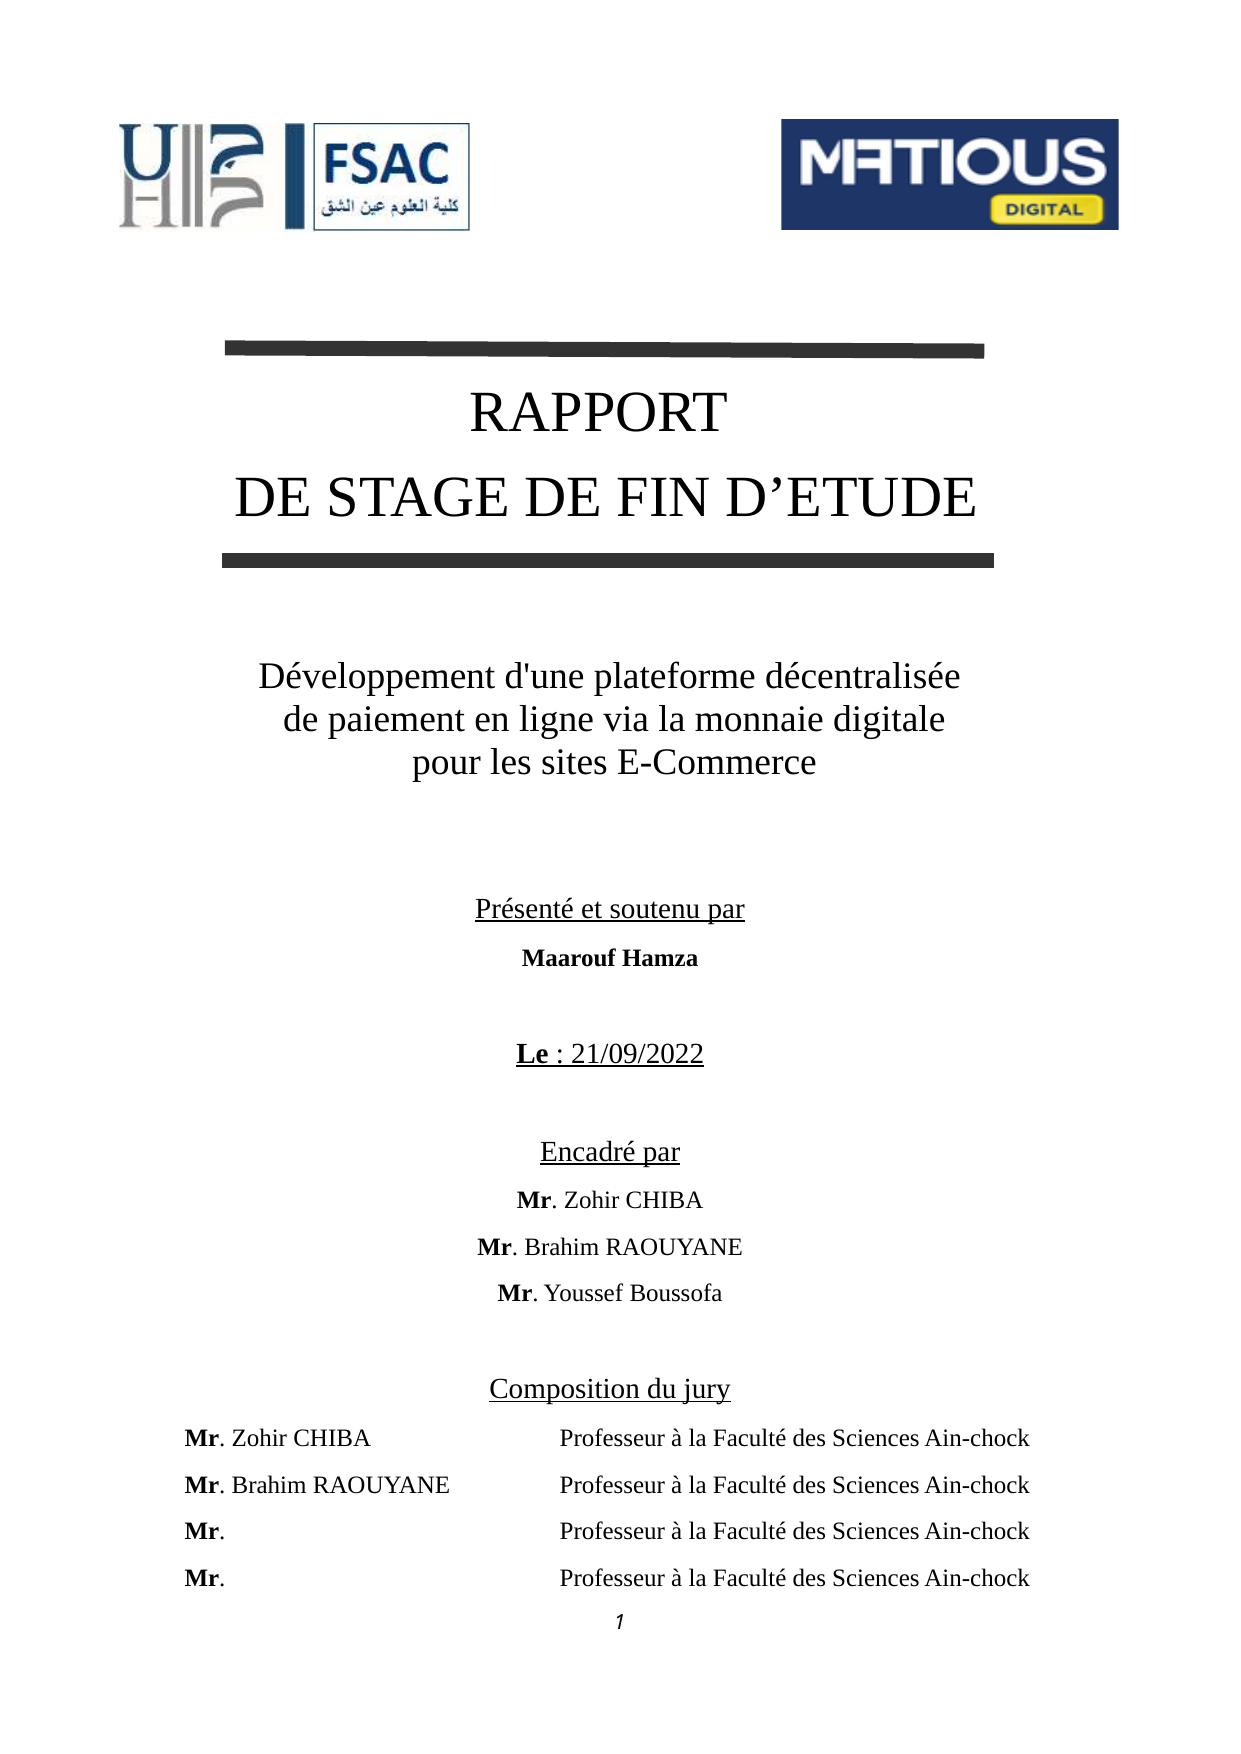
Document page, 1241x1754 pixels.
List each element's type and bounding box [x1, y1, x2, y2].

picture [781, 119, 1119, 230]
picture [119, 123, 471, 232]
